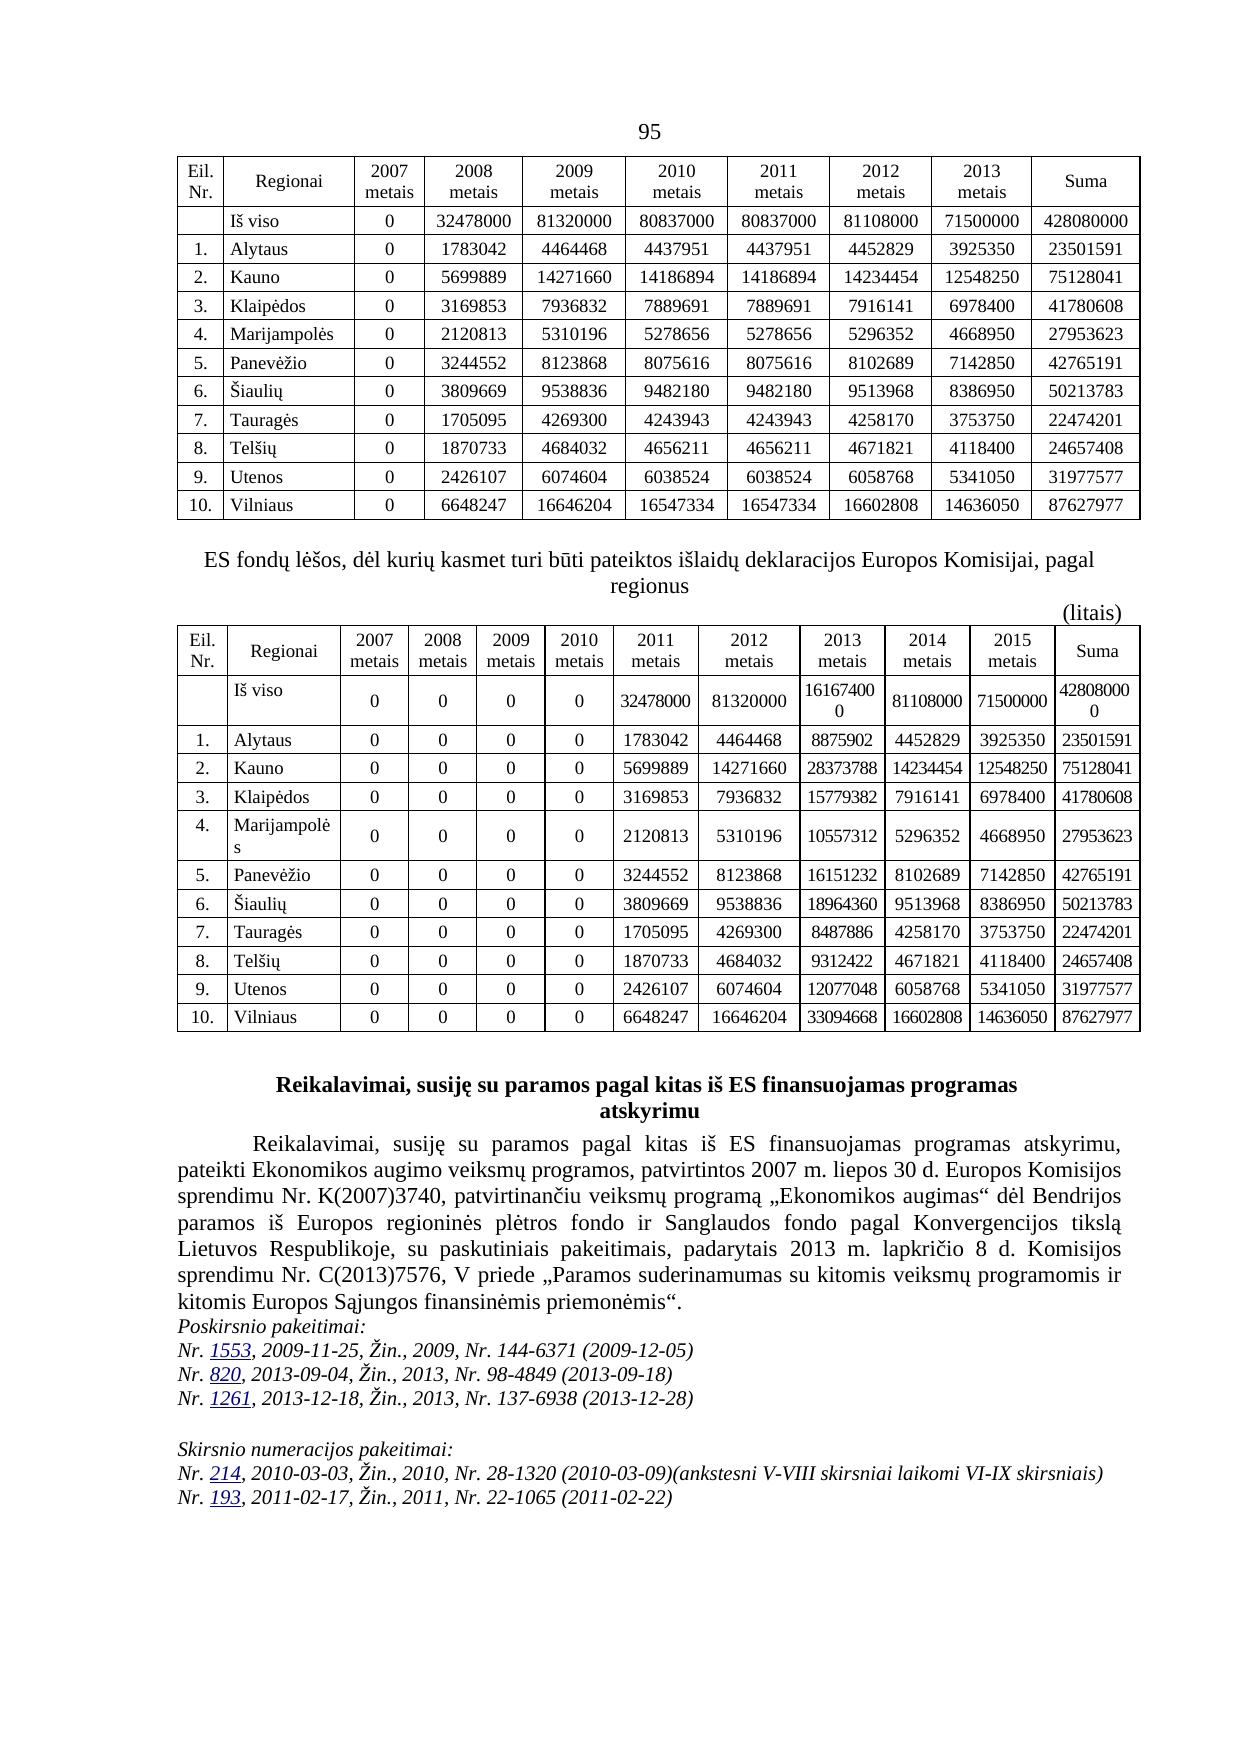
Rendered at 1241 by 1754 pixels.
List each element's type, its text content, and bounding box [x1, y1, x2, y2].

table_cell 5. [178, 349, 223, 376]
table_cell 41780608 [1056, 783, 1139, 810]
table_cell 5. [178, 861, 227, 889]
table_cell 428080000 [1032, 207, 1139, 234]
table_header Eil. Nr. [178, 626, 227, 675]
table_cell 81320000 [699, 676, 799, 725]
table_cell Vilniaus [224, 491, 354, 518]
table_cell 14271660 [699, 754, 799, 782]
table_cell 16602808 [886, 1004, 969, 1031]
table_cell Šiaulių [228, 890, 340, 917]
table_cell 0 [355, 463, 424, 490]
table_cell 0 [409, 811, 476, 860]
text Skirsnio numeracijos pakeitimai: [177, 1437, 1122, 1461]
table_cell 6074604 [523, 463, 625, 490]
table_cell 6074604 [699, 975, 799, 1002]
table_cell 8102689 [886, 861, 969, 889]
table_cell 0 [546, 947, 613, 974]
table_cell 7142850 [932, 349, 1031, 376]
table_cell 27953623 [1032, 320, 1139, 348]
table_header Eil. Nr. [178, 157, 223, 206]
table_cell 5278656 [728, 320, 829, 348]
table_cell 4. [178, 811, 227, 860]
table_cell 4668950 [971, 811, 1054, 860]
table_cell 0 [341, 890, 408, 917]
table_cell 2. [178, 754, 227, 782]
table_cell 8386950 [971, 890, 1054, 917]
text Nr. 214, 2010-03-03, Žin., 2010, Nr. 28-1320 (2010-03-09)(ankstesni V-VIII skirsniai laikomi VI-IX skirsniais) [177, 1461, 1122, 1485]
table_cell 4437951 [728, 235, 829, 262]
table_cell 18964360 [801, 890, 884, 917]
table_cell 0 [477, 1004, 544, 1031]
table_cell 0 [341, 783, 408, 810]
table_cell 0 [546, 676, 613, 725]
table_cell 4656211 [626, 434, 727, 462]
table_cell 9482180 [626, 377, 727, 405]
table_cell 8386950 [932, 377, 1031, 405]
table_header 2007 metais [355, 157, 424, 206]
text Nr. 1553, 2009-11-25, Žin., 2009, Nr. 144-6371 (2009-12-05) [177, 1338, 1122, 1362]
table_cell 9513968 [886, 890, 969, 917]
table_cell 4452829 [830, 235, 931, 262]
table_cell 7142850 [971, 861, 1054, 889]
table_cell 6058768 [830, 463, 931, 490]
table_cell 6648247 [425, 491, 522, 518]
table_header 2010 metais [546, 626, 613, 675]
table_cell 10. [178, 491, 223, 518]
table_cell 7936832 [523, 292, 625, 319]
table_cell 0 [341, 726, 408, 753]
table_cell 7936832 [699, 783, 799, 810]
table_cell 2120813 [425, 320, 522, 348]
table_cell 14234454 [830, 264, 931, 291]
table_cell 42765191 [1032, 349, 1139, 376]
table_cell 0 [341, 754, 408, 782]
table_cell 8875902 [801, 726, 884, 753]
table_cell 1705095 [425, 406, 522, 433]
table_cell 0 [546, 1004, 613, 1031]
table_cell 7. [178, 918, 227, 946]
table_cell 4671821 [830, 434, 931, 462]
table_cell 10. [178, 1004, 227, 1031]
table_cell 3169853 [425, 292, 522, 319]
table_cell 3753750 [971, 918, 1054, 946]
table_cell 3. [178, 783, 227, 810]
table_cell 2426107 [425, 463, 522, 490]
table_header 2008 metais [409, 626, 476, 675]
table_header 2010 metais [626, 157, 727, 206]
table_cell 2. [178, 264, 223, 291]
table_cell 7. [178, 406, 223, 433]
table_header 2007 metais [341, 626, 408, 675]
table_header 2008 metais [425, 157, 522, 206]
table_cell 0 [409, 861, 476, 889]
table_cell 4464468 [523, 235, 625, 262]
table_cell 4243943 [626, 406, 727, 433]
table_cell 5341050 [932, 463, 1031, 490]
table_cell 1. [178, 726, 227, 753]
table_cell 2120813 [614, 811, 698, 860]
table_cell Utenos [228, 975, 340, 1002]
table_cell Alytaus [228, 726, 340, 753]
table_cell 4656211 [728, 434, 829, 462]
table_cell 0 [477, 861, 544, 889]
table_cell Tauragės [224, 406, 354, 433]
table_cell Iš viso [224, 207, 354, 234]
table_cell 7889691 [728, 292, 829, 319]
text Reikalavimai, susiję su paramos pagal kitas iš ES finansuojamas programas atskyrimu [177, 1044, 1122, 1123]
table_cell 9513968 [830, 377, 931, 405]
table_cell 81320000 [523, 207, 625, 234]
table_cell 9538836 [523, 377, 625, 405]
table_cell 23501591 [1056, 726, 1139, 753]
table_cell 7916141 [886, 783, 969, 810]
table_cell 12548250 [971, 754, 1054, 782]
text (litais) [177, 598, 1122, 625]
table_cell 4668950 [932, 320, 1031, 348]
table_cell 0 [546, 754, 613, 782]
table_cell 8075616 [728, 349, 829, 376]
table_cell 1783042 [425, 235, 522, 262]
table_cell 5296352 [886, 811, 969, 860]
table_cell 8123868 [699, 861, 799, 889]
table_cell 6. [178, 890, 227, 917]
table_cell 2426107 [614, 975, 698, 1002]
table_cell Kauno [224, 264, 354, 291]
table_cell 81108000 [886, 676, 969, 725]
table_cell Vilniaus [228, 1004, 340, 1031]
table_cell 0 [409, 975, 476, 1002]
table_cell 4269300 [523, 406, 625, 433]
table_cell 6038524 [728, 463, 829, 490]
table_cell 0 [546, 890, 613, 917]
table_cell 4258170 [886, 918, 969, 946]
table_cell 31977577 [1032, 463, 1139, 490]
table_header Regionai [224, 157, 354, 206]
table_cell 28373788 [801, 754, 884, 782]
text Nr. 820, 2013-09-04, Žin., 2013, Nr. 98-4849 (2013-09-18) [177, 1362, 1122, 1386]
text Reikalavimai, susiję su paramos pagal kitas iš ES finansuojamas programas atskyrimu, pateikti Ekonomikos augimo veiksmų programos, patvirtintos 2007 m. liepos 30 d. Europos Komisijos sprendimu Nr. K(2007)3740, patvirtinančiu veiksmų programą „Ekonomikos augimas“ dėl Bendrijos paramos iš Europos regioninės plėtros fondo ir Sanglaudos fondo pagal Konvergencijos tikslą Lietuvos Respublikoje, su paskutiniais pakeitimais, padarytais 2013 m. lapkričio 8 d. Komisijos sprendimu Nr. C(2013)7576, V priede „Paramos suderinamumas su kitomis veiksmų programomis ir kitomis Europos Sąjungos finansinėmis priemonėmis“. [177, 1130, 1122, 1314]
table_cell 0 [355, 491, 424, 518]
table_cell 75128041 [1056, 754, 1139, 782]
table_cell 3244552 [425, 349, 522, 376]
table_cell 9538836 [699, 890, 799, 917]
table_cell 0 [341, 947, 408, 974]
table_cell 4118400 [971, 947, 1054, 974]
table_cell 0 [355, 207, 424, 234]
table_cell 0 [409, 1004, 476, 1031]
table_cell 14186894 [626, 264, 727, 291]
table_cell 16151232 [801, 861, 884, 889]
table_cell 0 [546, 811, 613, 860]
table_cell 50213783 [1032, 377, 1139, 405]
table_cell 10557312 [801, 811, 884, 860]
table_cell Klaipėdos [228, 783, 340, 810]
table_cell 9312422 [801, 947, 884, 974]
table_cell 4243943 [728, 406, 829, 433]
table_cell 4464468 [699, 726, 799, 753]
table_cell 3244552 [614, 861, 698, 889]
table_cell 0 [546, 726, 613, 753]
text Nr. 1261, 2013-12-18, Žin., 2013, Nr. 137-6938 (2013-12-28) [177, 1386, 1122, 1410]
table_cell 5699889 [614, 754, 698, 782]
table_cell Šiaulių [224, 377, 354, 405]
table_cell 9. [178, 975, 227, 1002]
table_cell 27953623 [1056, 811, 1139, 860]
table_cell 0 [355, 235, 424, 262]
table_cell 9482180 [728, 377, 829, 405]
table_header 2013 metais [801, 626, 884, 675]
table_header Regionai [228, 626, 340, 675]
table_cell 0 [355, 320, 424, 348]
table_cell 0 [477, 726, 544, 753]
text ES fondų lėšos, dėl kurių kasmet turi būti pateiktos išlaidų deklaracijos Europos Komisijai, pagal regionus [177, 546, 1122, 598]
table_cell 1705095 [614, 918, 698, 946]
table_cell Utenos [224, 463, 354, 490]
table_cell Panevėžio [224, 349, 354, 376]
table_cell 5278656 [626, 320, 727, 348]
table_cell 31977577 [1056, 975, 1139, 1002]
table_cell [178, 207, 223, 234]
table_cell 0 [355, 434, 424, 462]
table_cell 428080000 [1056, 676, 1139, 725]
table_cell 16646204 [699, 1004, 799, 1031]
table_cell 0 [341, 918, 408, 946]
table_header 2015 metais [971, 626, 1054, 675]
table_cell Alytaus [224, 235, 354, 262]
table_cell Telšių [224, 434, 354, 462]
table_cell 50213783 [1056, 890, 1139, 917]
table_cell 0 [409, 783, 476, 810]
table_cell 16602808 [830, 491, 931, 518]
table_cell 0 [409, 947, 476, 974]
table_cell 23501591 [1032, 235, 1139, 262]
table_cell 3809669 [614, 890, 698, 917]
table_cell 22474201 [1032, 406, 1139, 433]
table_cell 16547334 [626, 491, 727, 518]
table_cell 14636050 [932, 491, 1031, 518]
table_cell 81108000 [830, 207, 931, 234]
table_cell 0 [341, 861, 408, 889]
table_cell 24657408 [1032, 434, 1139, 462]
table_cell 87627977 [1032, 491, 1139, 518]
table_cell 0 [477, 947, 544, 974]
table_cell 1870733 [425, 434, 522, 462]
table_cell 1870733 [614, 947, 698, 974]
table_cell 1. [178, 235, 223, 262]
table_cell 14234454 [886, 754, 969, 782]
table_cell 0 [546, 975, 613, 1002]
table_cell 3925350 [971, 726, 1054, 753]
table_cell Marijampolės [228, 811, 340, 860]
table_cell 8487886 [801, 918, 884, 946]
table_cell 15779382 [801, 783, 884, 810]
table_cell 3753750 [932, 406, 1031, 433]
table_cell 161674000 [801, 676, 884, 725]
table_cell 4437951 [626, 235, 727, 262]
table_cell 0 [341, 1004, 408, 1031]
table_cell 42765191 [1056, 861, 1139, 889]
table_cell 0 [355, 292, 424, 319]
table_cell 87627977 [1056, 1004, 1139, 1031]
table_cell 4684032 [699, 947, 799, 974]
table_cell 0 [341, 676, 408, 725]
table_header Suma [1056, 626, 1139, 675]
table_cell Marijampolės [224, 320, 354, 348]
table_cell 4. [178, 320, 223, 348]
table_cell 75128041 [1032, 264, 1139, 291]
text Nr. 193, 2011-02-17, Žin., 2011, Nr. 22-1065 (2011-02-22) [177, 1485, 1122, 1509]
table_cell 5310196 [699, 811, 799, 860]
table_cell 4269300 [699, 918, 799, 946]
table_cell 0 [477, 811, 544, 860]
table_cell [178, 676, 227, 725]
table_cell 0 [355, 349, 424, 376]
table_cell 9. [178, 463, 223, 490]
table_header 2013 metais [932, 157, 1031, 206]
table_cell 0 [546, 918, 613, 946]
table_cell 8123868 [523, 349, 625, 376]
table_cell 0 [341, 975, 408, 1002]
table_cell Iš viso [228, 676, 340, 725]
table_cell 4671821 [886, 947, 969, 974]
table_cell 32478000 [425, 207, 522, 234]
table_cell 1783042 [614, 726, 698, 753]
table_cell 8. [178, 947, 227, 974]
table_cell 32478000 [614, 676, 698, 725]
table_cell 0 [409, 918, 476, 946]
table_cell 0 [355, 377, 424, 405]
table_cell 0 [409, 754, 476, 782]
table_cell 0 [546, 783, 613, 810]
text Poskirsnio pakeitimai: [177, 1314, 1122, 1338]
table_cell 7916141 [830, 292, 931, 319]
table_cell 6978400 [932, 292, 1031, 319]
table_cell 0 [355, 264, 424, 291]
table_header 2014 metais [886, 626, 969, 675]
table_cell 6058768 [886, 975, 969, 1002]
table_cell 0 [341, 811, 408, 860]
table_cell Klaipėdos [224, 292, 354, 319]
table_cell 0 [477, 754, 544, 782]
table_cell 0 [477, 975, 544, 1002]
table_cell Tauragės [228, 918, 340, 946]
table_cell 14636050 [971, 1004, 1054, 1031]
table_cell 3809669 [425, 377, 522, 405]
table_cell 0 [409, 676, 476, 725]
table_cell 5699889 [425, 264, 522, 291]
table_cell 14186894 [728, 264, 829, 291]
table_cell 12548250 [932, 264, 1031, 291]
table_cell 12077048 [801, 975, 884, 1002]
table_cell 16646204 [523, 491, 625, 518]
table_cell 6. [178, 377, 223, 405]
table_cell 3. [178, 292, 223, 319]
table_cell 3925350 [932, 235, 1031, 262]
table_header 2009 metais [523, 157, 625, 206]
table_header 2011 metais [614, 626, 698, 675]
table_cell 0 [355, 406, 424, 433]
table_cell 0 [409, 726, 476, 753]
table_cell 8075616 [626, 349, 727, 376]
table_header 2009 metais [477, 626, 544, 675]
table_header 2012 metais [830, 157, 931, 206]
table_cell 0 [477, 890, 544, 917]
table_cell Kauno [228, 754, 340, 782]
table_cell 16547334 [728, 491, 829, 518]
table_cell 41780608 [1032, 292, 1139, 319]
table_cell 6038524 [626, 463, 727, 490]
table_cell 14271660 [523, 264, 625, 291]
table_cell 6978400 [971, 783, 1054, 810]
table_cell 5341050 [971, 975, 1054, 1002]
table_cell 3169853 [614, 783, 698, 810]
table_cell 8. [178, 434, 223, 462]
table_cell 0 [409, 890, 476, 917]
table_header Suma [1032, 157, 1139, 206]
table_cell 71500000 [932, 207, 1031, 234]
table_cell Panevėžio [228, 861, 340, 889]
table_cell 0 [546, 861, 613, 889]
table_cell 4118400 [932, 434, 1031, 462]
table_header 2011 metais [728, 157, 829, 206]
table_cell 4258170 [830, 406, 931, 433]
table_cell Telšių [228, 947, 340, 974]
table_cell 5296352 [830, 320, 931, 348]
table_cell 24657408 [1056, 947, 1139, 974]
table_cell 7889691 [626, 292, 727, 319]
table_cell 0 [477, 676, 544, 725]
table_cell 4452829 [886, 726, 969, 753]
table_cell 22474201 [1056, 918, 1139, 946]
table_cell 0 [477, 783, 544, 810]
table_cell 80837000 [626, 207, 727, 234]
table_cell 6648247 [614, 1004, 698, 1031]
table_cell 71500000 [971, 676, 1054, 725]
table_cell 80837000 [728, 207, 829, 234]
table_header 2012 metais [699, 626, 799, 675]
table_cell 33094668 [801, 1004, 884, 1031]
table_cell 4684032 [523, 434, 625, 462]
table_cell 5310196 [523, 320, 625, 348]
table_cell 0 [477, 918, 544, 946]
table_cell 8102689 [830, 349, 931, 376]
